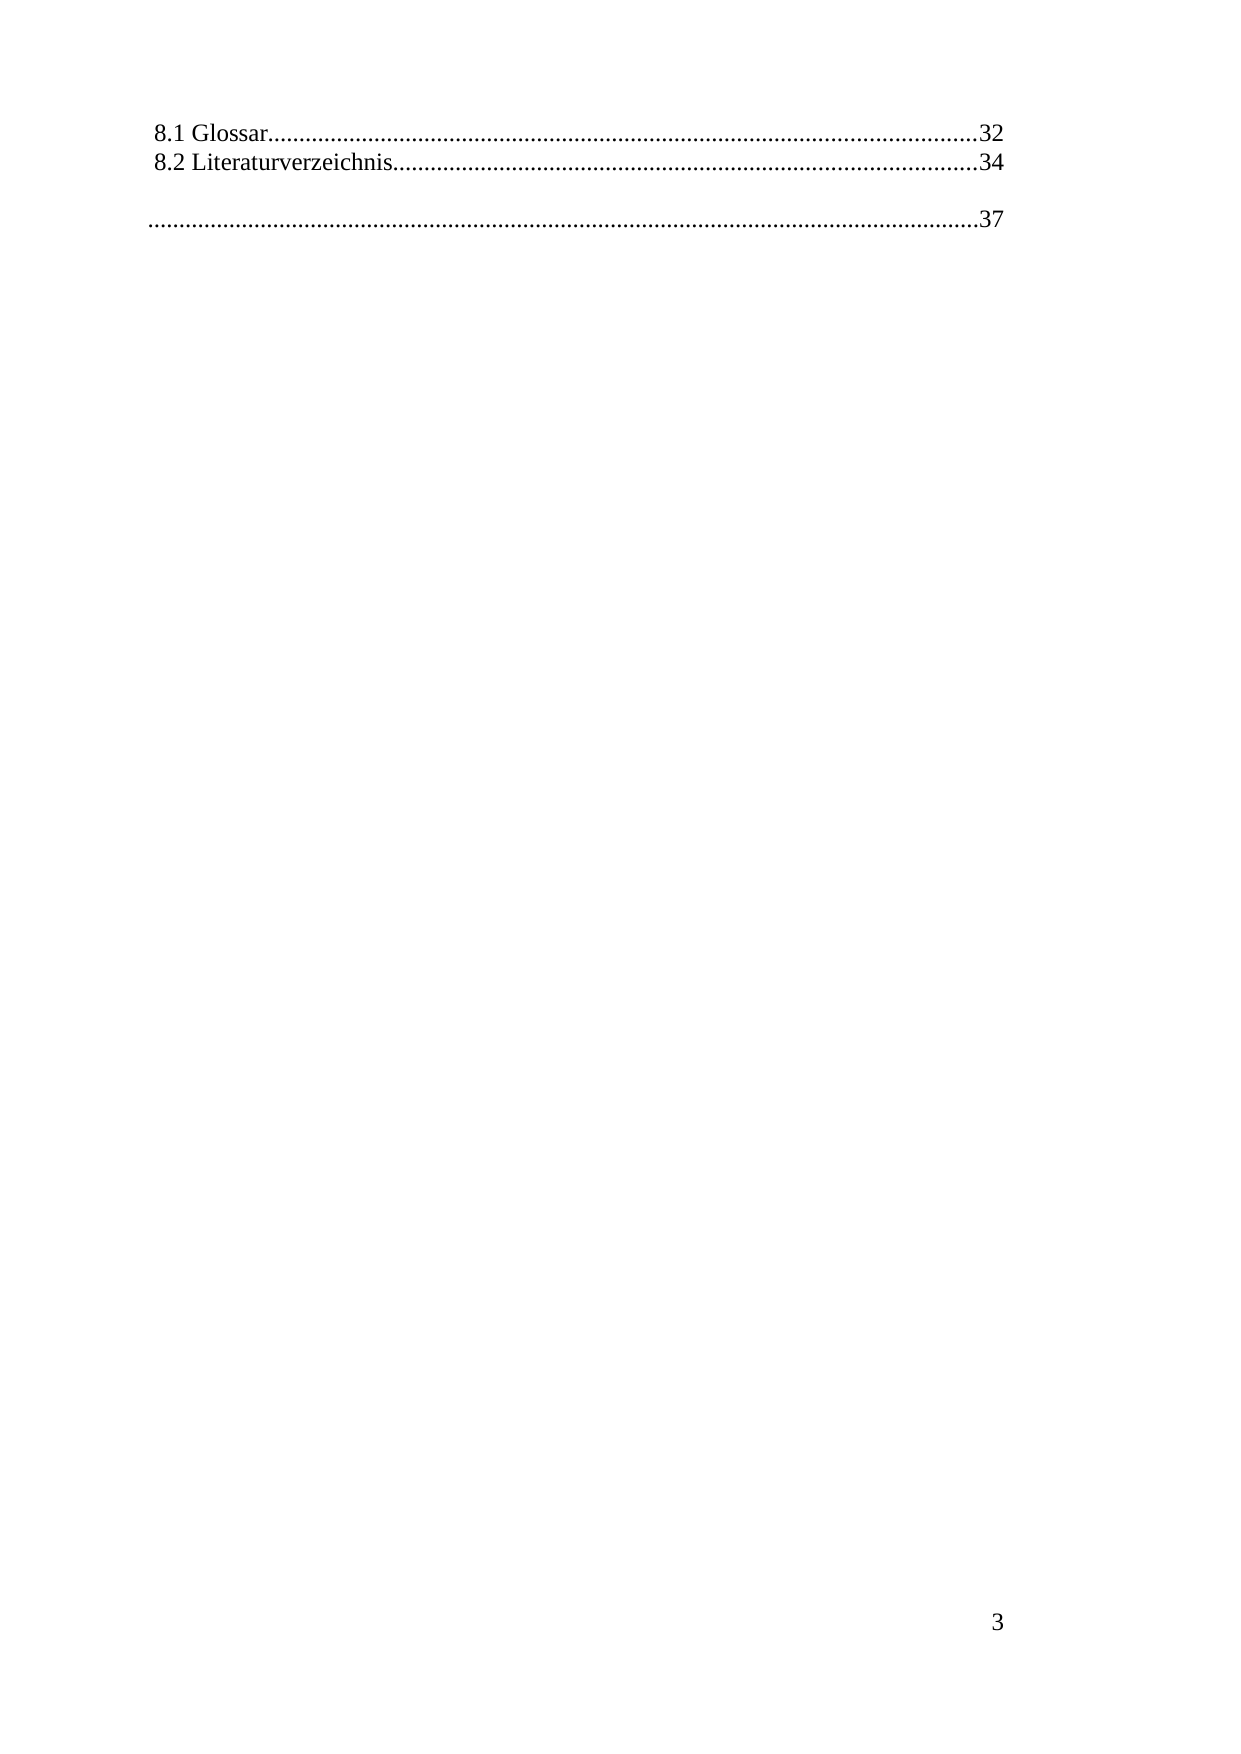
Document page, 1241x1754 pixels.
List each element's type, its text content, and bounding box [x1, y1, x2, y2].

text 8.2 Literaturverzeichnis 34 [148, 147, 1004, 176]
text 37 [148, 176, 1004, 233]
text 8.1 Glossar 32 [148, 118, 1004, 147]
